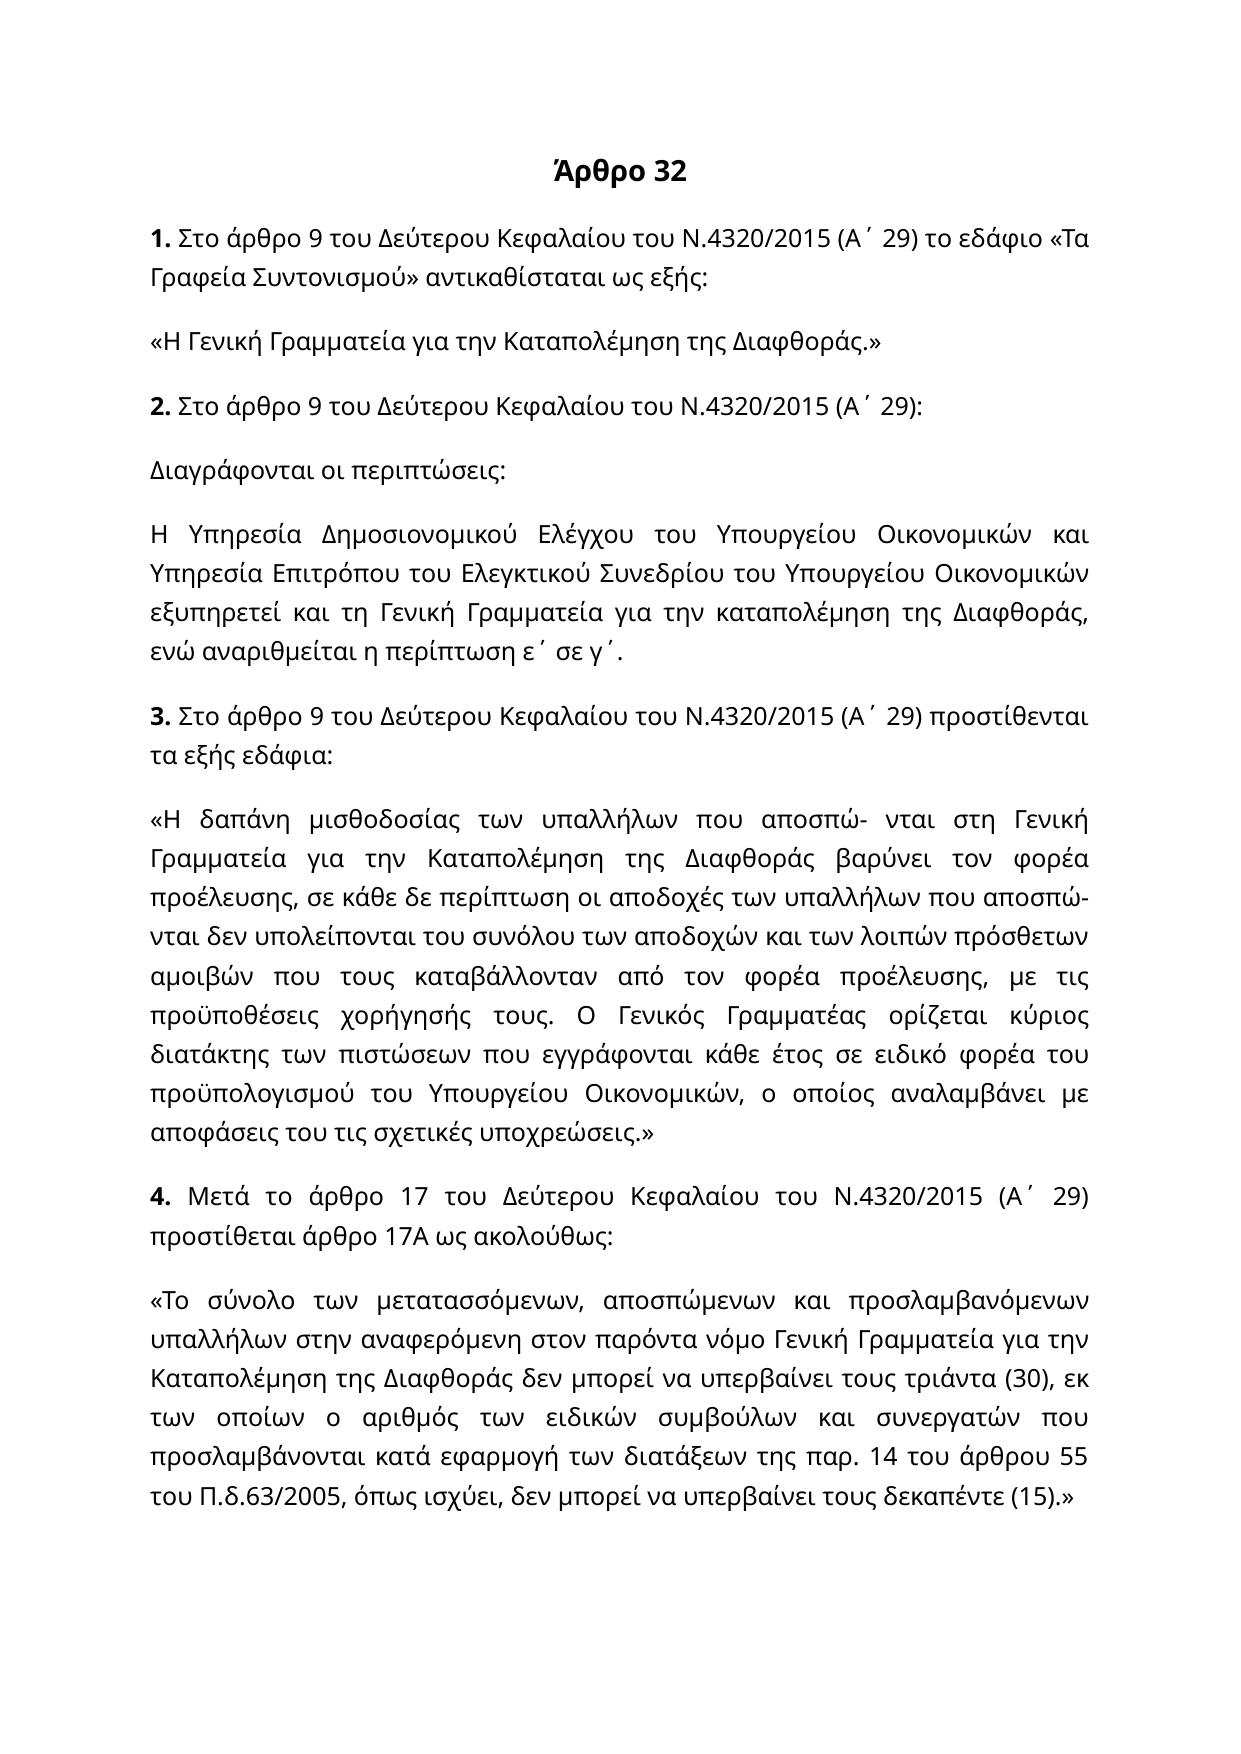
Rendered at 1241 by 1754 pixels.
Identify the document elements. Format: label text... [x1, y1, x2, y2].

text «Η δαπάνη μισθοδοσίας των υπαλλήλων που αποσπώ- νται στη Γενική Γραμματεία για την Καταπολέμηση της Διαφθοράς βαρύνει τον φορέα προέλευσης, σε κάθε δε περίπτωση οι αποδοχές των υπαλλήλων που αποσπώ- νται δεν υπολείπονται του συνόλου των αποδοχών και των λοιπών πρόσθετων αμοιβών που τους καταβάλλονταν από τον φορέα προέλευσης, με τις προϋποθέσεις χορήγησής τους. Ο Γενικός Γραμματέας ορίζεται κύριος διατάκτης των πιστώσεων που εγγράφονται κάθε έτος σε ειδικό φορέα του προϋπολογισμού του Υπουργείου Οικονομικών, ο οποίος αναλαμβάνει με αποφάσεις του τις σχετικές υποχρεώσεις.» [150, 801, 1090, 1149]
text Η Υπηρεσία Δημοσιονομικού Ελέγχου του Υπουργείου Οικονομικών και Υπηρεσία Επιτρόπου του Ελεγκτικού Συνεδρίου του Υπουργείου Οικονομικών εξυπηρετεί και τη Γενική Γραμματεία για την καταπολέμηση της Διαφθοράς, ενώ αναριθμείται η περίπτωση ε΄ σε γ΄. [150, 516, 1090, 668]
text Διαγράφονται οι περιπτώσεις: [150, 452, 1090, 486]
subtitle Άρθρο 32 [150, 150, 1090, 190]
text 4. Μετά το άρθρο 17 του Δεύτερου Κεφαλαίου του Ν.4320/2015 (Α΄ 29) προστίθεται άρθρο 17Α ως ακολούθως: [150, 1179, 1090, 1252]
text 3. Στο άρθρο 9 του Δεύτερου Κεφαλαίου του Ν.4320/2015 (Α΄ 29) προστίθενται τα εξής εδάφια: [150, 698, 1090, 771]
text 1. Στο άρθρο 9 του Δεύτερου Κεφαλαίου του Ν.4320/2015 (Α΄ 29) το εδάφιο «Τα Γραφεία Συντονισμού» αντικαθίσταται ως εξής: [150, 221, 1090, 294]
text 2. Στο άρθρο 9 του Δεύτερου Κεφαλαίου του Ν.4320/2015 (Α΄ 29): [150, 388, 1090, 422]
text «Η Γενική Γραμματεία για την Καταπολέμηση της Διαφθοράς.» [150, 324, 1090, 358]
text «Το σύνολο των μετατασσόμενων, αποσπώμενων και προσλαμβανόμενων υπαλλήλων στην αναφερόμενη στον παρόντα νόμο Γενική Γραμματεία για την Καταπολέμηση της Διαφθοράς δεν μπορεί να υπερβαίνει τους τριάντα (30), εκ των οποίων ο αριθμός των ειδικών συμβούλων και συνεργατών που προσλαμβάνονται κατά εφαρμογή των διατάξεων της παρ. 14 του άρθρου 55 του Π.δ.63/2005, όπως ισχύει, δεν μπορεί να υπερβαίνει τους δεκαπέντε (15).» [150, 1282, 1090, 1512]
